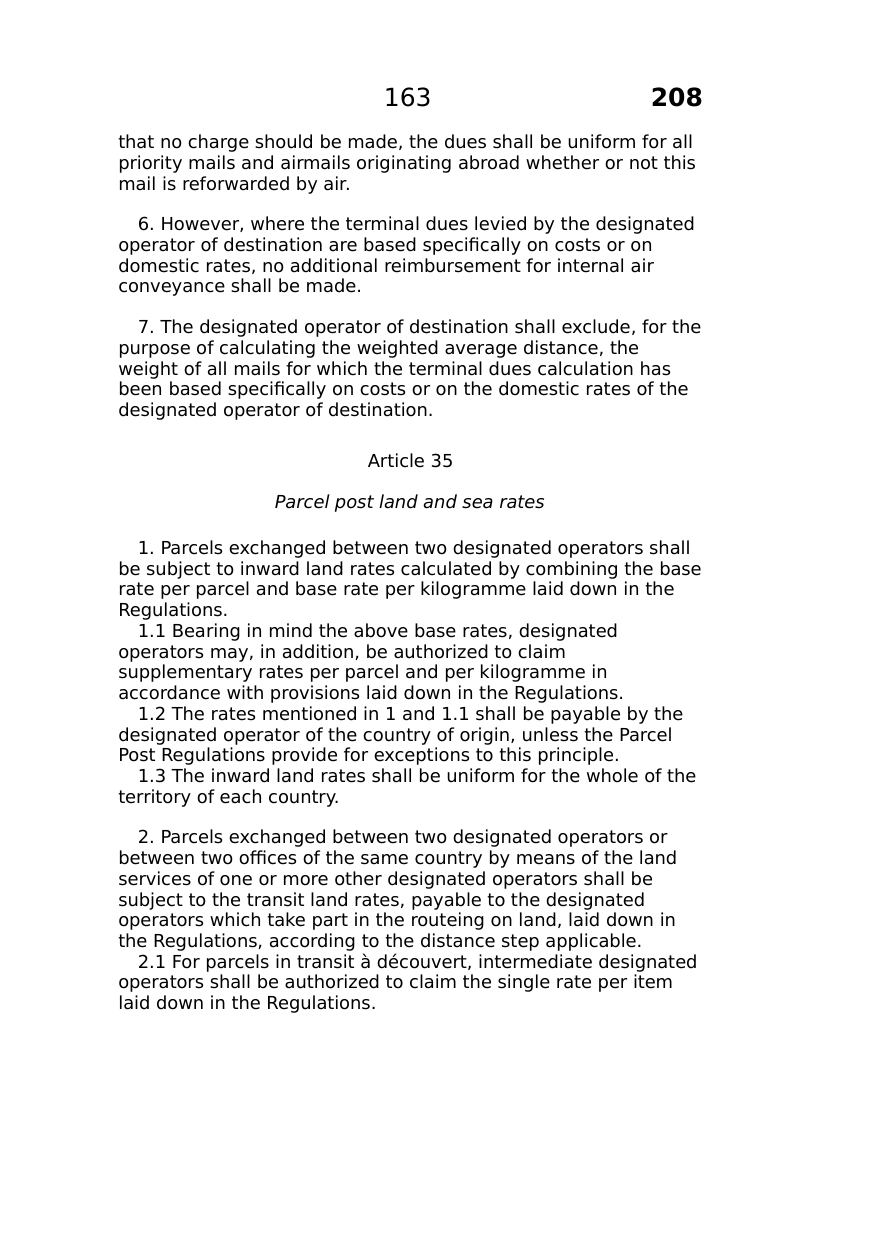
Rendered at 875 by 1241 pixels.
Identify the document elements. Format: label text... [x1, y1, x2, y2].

text 1.1 Bearing in mind the above base rates, designated operators may, in addition, be authorized to claim supplementary rates per parcel and per kilogramme in accordance with provisions laid down in the Regulations. [118, 621, 703, 704]
text that no charge should be made, the dues shall be uniform for all priority mails and airmails originating abroad whether or not this mail is reforwarded by air. [118, 132, 703, 194]
text 2. Parcels exchanged between two designated operators or between two offices of the same country by means of the land services of one or more other designated operators shall be subject to the transit land rates, payable to the designated operators which take part in the routeing on land, laid down in the Regulations, according to the distance step applicable. [118, 827, 703, 952]
text 1. Parcels exchanged between two designated operators shall be subject to inward land rates calculated by combining the base rate per parcel and base rate per kilogramme laid down in the Regulations. [118, 538, 703, 621]
text 1.3 The inward land rates shall be uniform for the whole of the territory of each country. [118, 766, 703, 807]
text 1.2 The rates mentioned in 1 and 1.1 shall be payable by the designated operator of the country of origin, unless the Parcel Post Regulations provide for exceptions to this principle. [118, 704, 703, 766]
text 2.1 For parcels in transit à découvert, intermediate designated operators shall be authorized to claim the single rate per item laid down in the Regulations. [118, 952, 703, 1014]
subtitle Article 35 Parcel post land and sea rates [118, 451, 703, 513]
text 6. However, where the terminal dues levied by the designated operator of destination are based specifically on costs or on domestic rates, no additional reimbursement for internal air conveyance shall be made. [118, 214, 703, 297]
text 7. The designated operator of destination shall exclude, for the purpose of calculating the weighted average distance, the weight of all mails for which the terminal dues calculation has been based specifically on costs or on the domestic rates of the designated operator of destination. [118, 317, 703, 421]
